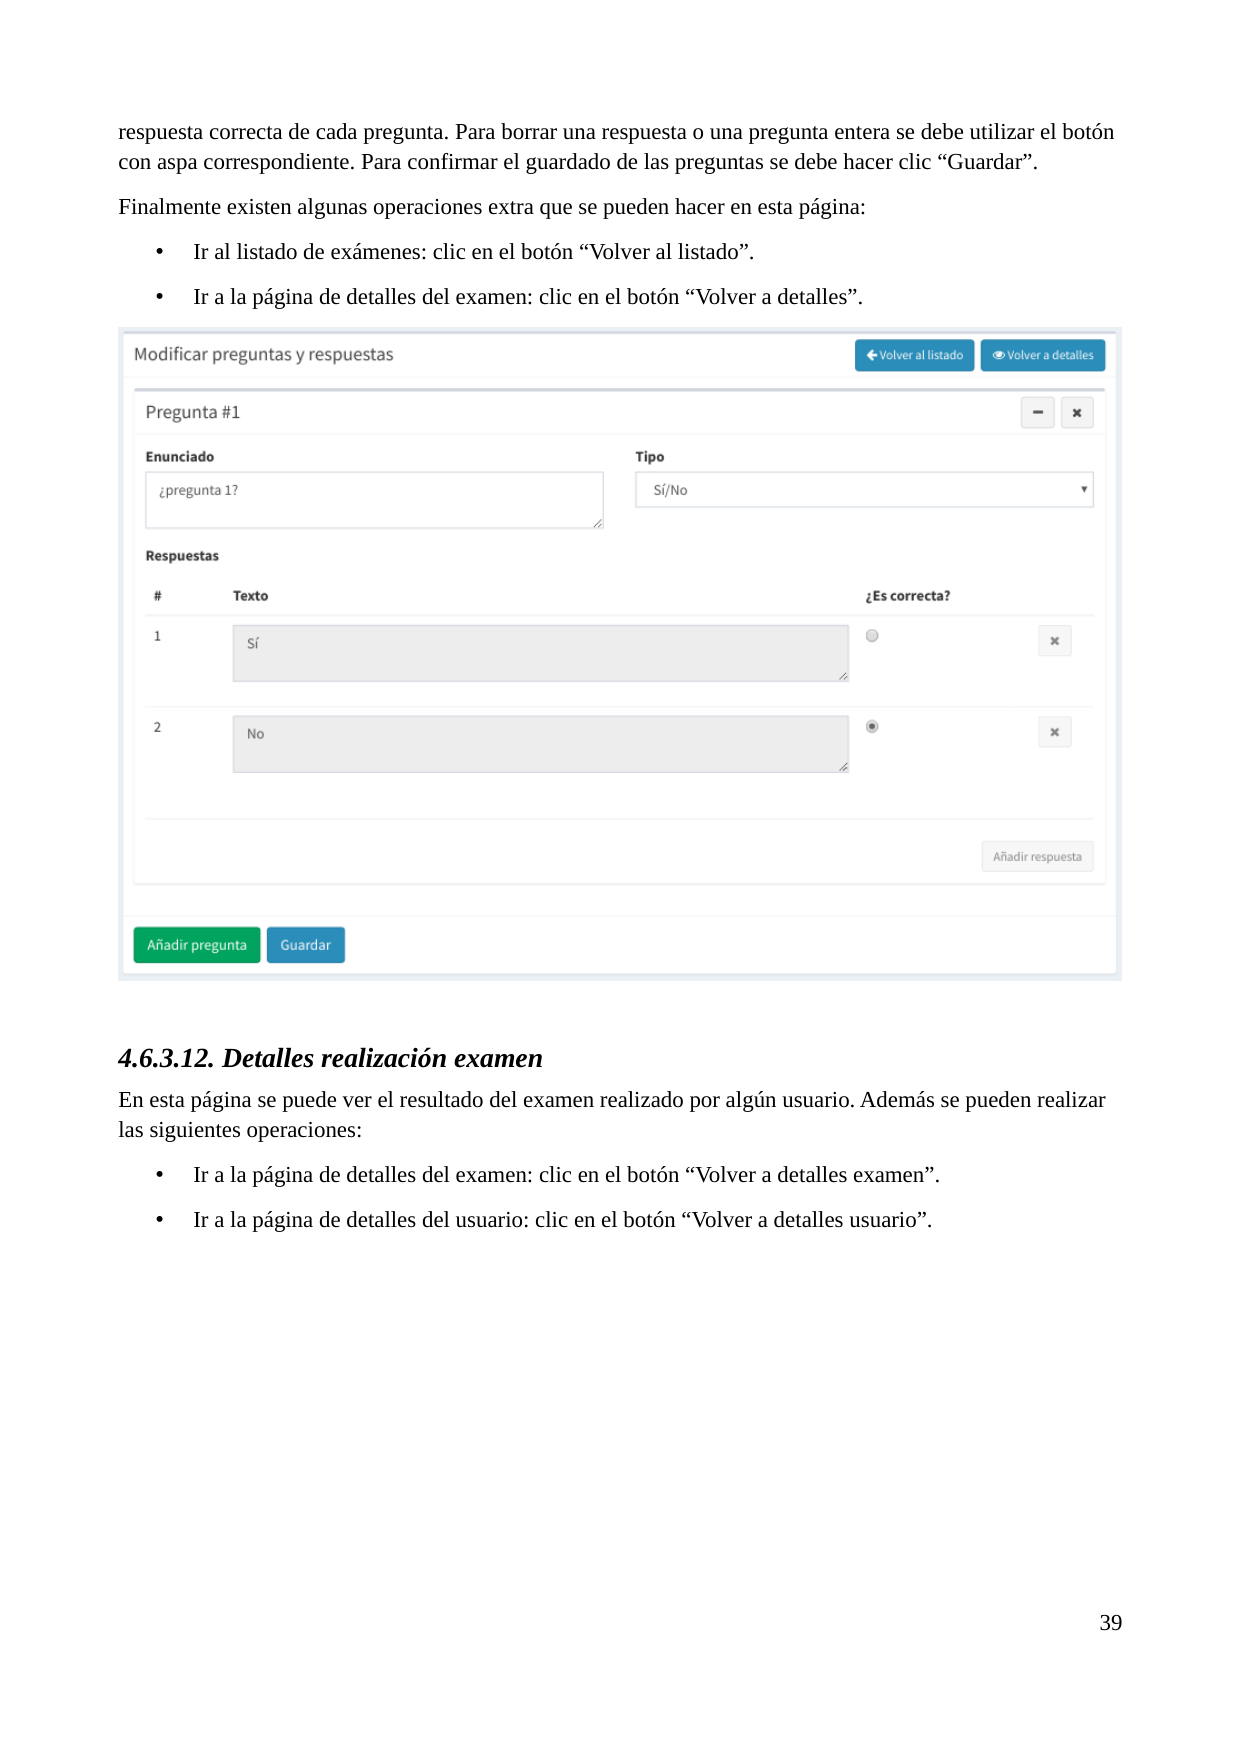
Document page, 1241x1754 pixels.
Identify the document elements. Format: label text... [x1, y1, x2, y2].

picture [118, 327, 1123, 981]
list Ir a la página de detalles del examen: clic en el botón “Volver a detalles examen”. [156, 1161, 1122, 1187]
text respuesta correcta de cada pregunta. Para borrar una respuesta o una pregunta entera se debe utilizar el botón con aspa correspondiente. Para confirmar el guardado de las preguntas se debe hacer clic “Guardar”. [118, 118, 1122, 175]
list Ir a la página de detalles del examen: clic en el botón “Volver a detalles”. [156, 283, 1122, 309]
text En esta página se puede ver el resultado del examen realizado por algún usuario. Además se pueden realizar las siguientes operaciones: [118, 1086, 1122, 1142]
subtitle 4.6.3.12. Detalles realización examen [118, 1042, 1122, 1073]
list Ir a la página de detalles del usuario: clic en el botón “Volver a detalles usuario”. [156, 1206, 1122, 1232]
text Finalmente existen algunas operaciones extra que se pueden hacer en esta página: [118, 193, 1122, 219]
list Ir al listado de exámenes: clic en el botón “Volver al listado”. [156, 238, 1122, 264]
